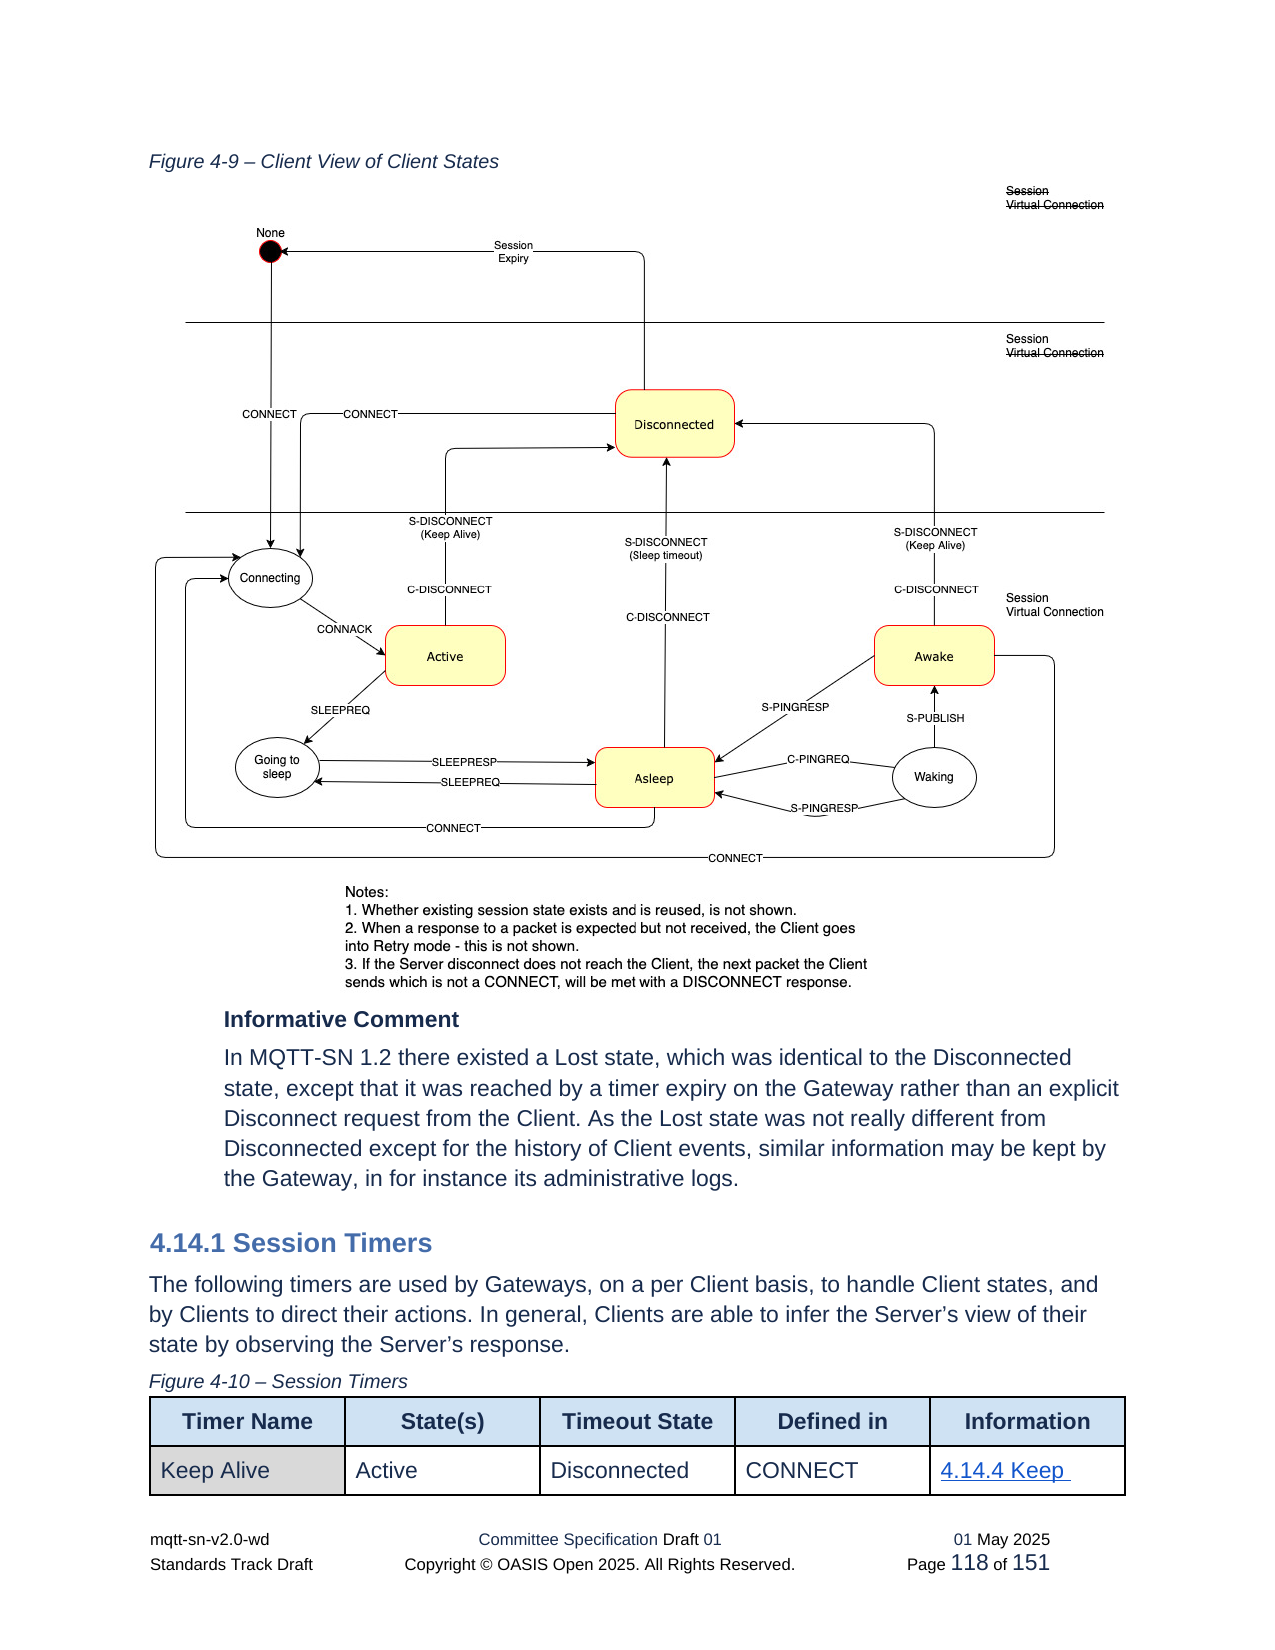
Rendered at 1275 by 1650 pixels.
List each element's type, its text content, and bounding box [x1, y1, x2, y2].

subtitle 4.14.1 Session Timers [150, 1227, 1124, 1258]
table_header Information [931, 1398, 1124, 1445]
table_cell CONNECT [736, 1447, 929, 1494]
table_cell Keep Alive [151, 1447, 344, 1494]
text Figure 4-10 – Session Timers [148, 1369, 1124, 1392]
text Informative Comment [223, 1006, 1124, 1032]
table_cell Disconnected [541, 1447, 734, 1494]
table_cell Active [346, 1447, 539, 1494]
text In MQTT-SN 1.2 there existed a Lost state, which was identical to the Disconnected state, except that it was reached by a timer expiry on the Gateway rather than an explicit Disconnect request from the Client. As the Lost state was not really different from Disconnected except for the history of Client events, similar information may be kept by the Gateway, in for instance its administrative logs. [223, 1044, 1124, 1191]
picture [148, 181, 1124, 994]
table_header Timer Name [151, 1398, 344, 1445]
table_cell 4.14.4 Keep [931, 1447, 1124, 1494]
text Figure 4-9 – Client View of Client States [148, 150, 1124, 173]
table_header State(s) [346, 1398, 539, 1445]
table_header Timeout State [541, 1398, 734, 1445]
table_header Defined in [736, 1398, 929, 1445]
text The following timers are used by Gateways, on a per Client basis, to handle Client states, and by Clients to direct their actions. In general, Clients are able to infer the Server’s view of their state by observing the Server’s response. [148, 1271, 1124, 1357]
